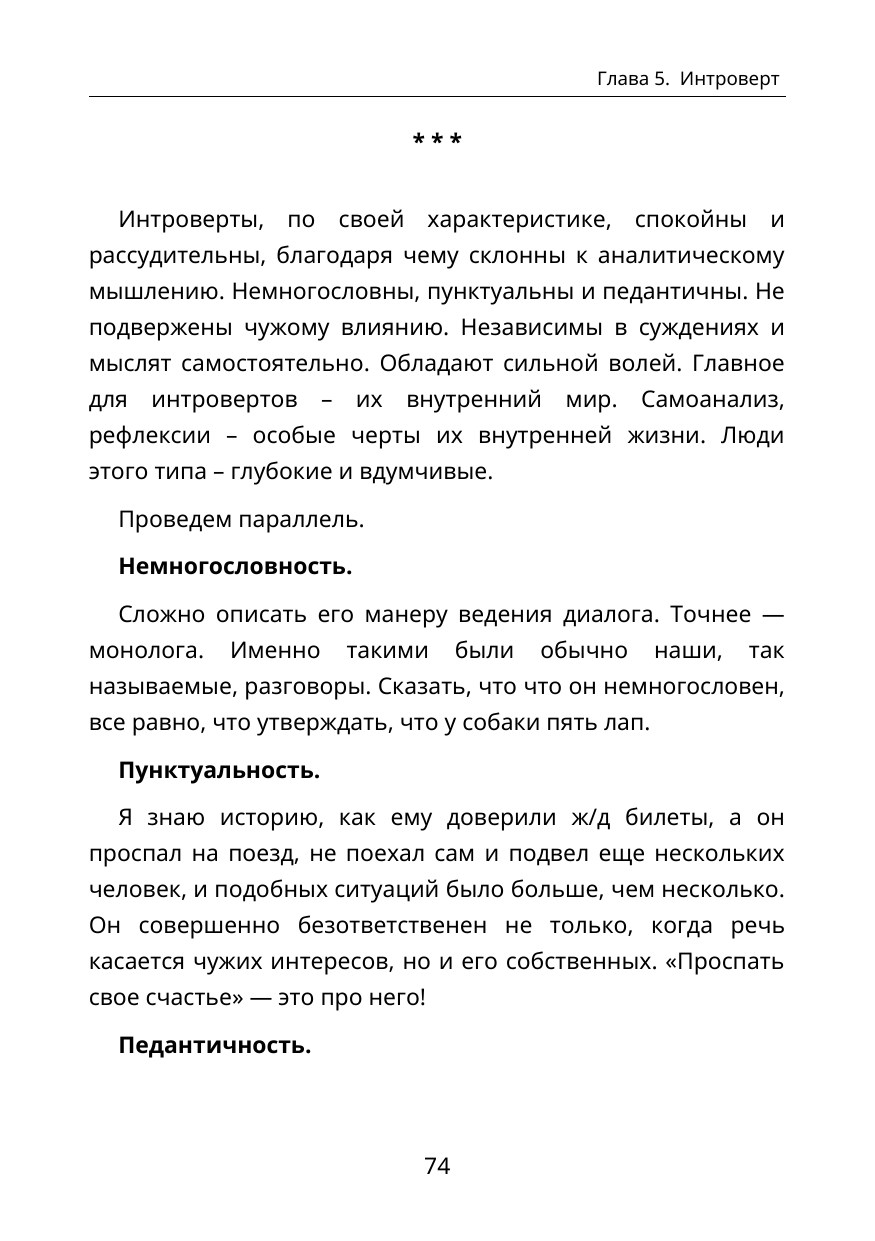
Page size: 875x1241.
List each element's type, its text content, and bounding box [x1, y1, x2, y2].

text Проведем параллель. [88, 503, 786, 534]
text Я знаю историю, как ему доверили ж/д билеты, а он проспал на поезд, не поехал сам и подвел еще нескольких человек, и подобных ситуаций было больше, чем несколько. Он совершенно безответственен не только, когда речь касается чужих интересов, но и его собственных. «Проспать свое счастье» — это про него! [88, 801, 786, 1012]
text Немногословность. [88, 550, 786, 582]
text Пунктуальность. [88, 753, 786, 785]
text Сложно описать его манеру ведения диалога. Точнее — монолога. Именно такими были обычно наши, так называемые, разговоры. Сказать, что что он немногословен, все равно, что утверждать, что у собаки пять лап. [88, 598, 786, 737]
text Педантичность. [88, 1029, 786, 1060]
text Интроверты, по своей характеристике, спокойны и рассудительны, благодаря чему склонны к аналитическому мышлению. Немногословны, пунктуальны и педантичны. Не подвержены чужому влиянию. Независимы в суждениях и мыслят самостоятельно. Обладают сильной волей. Главное для интровертов – их внутренний мир. Самоанализ, рефлексии – особые черты их внутренней жизни. Люди этого типа – глубокие и вдумчивые. [88, 203, 786, 486]
subtitle * * * [88, 126, 786, 157]
